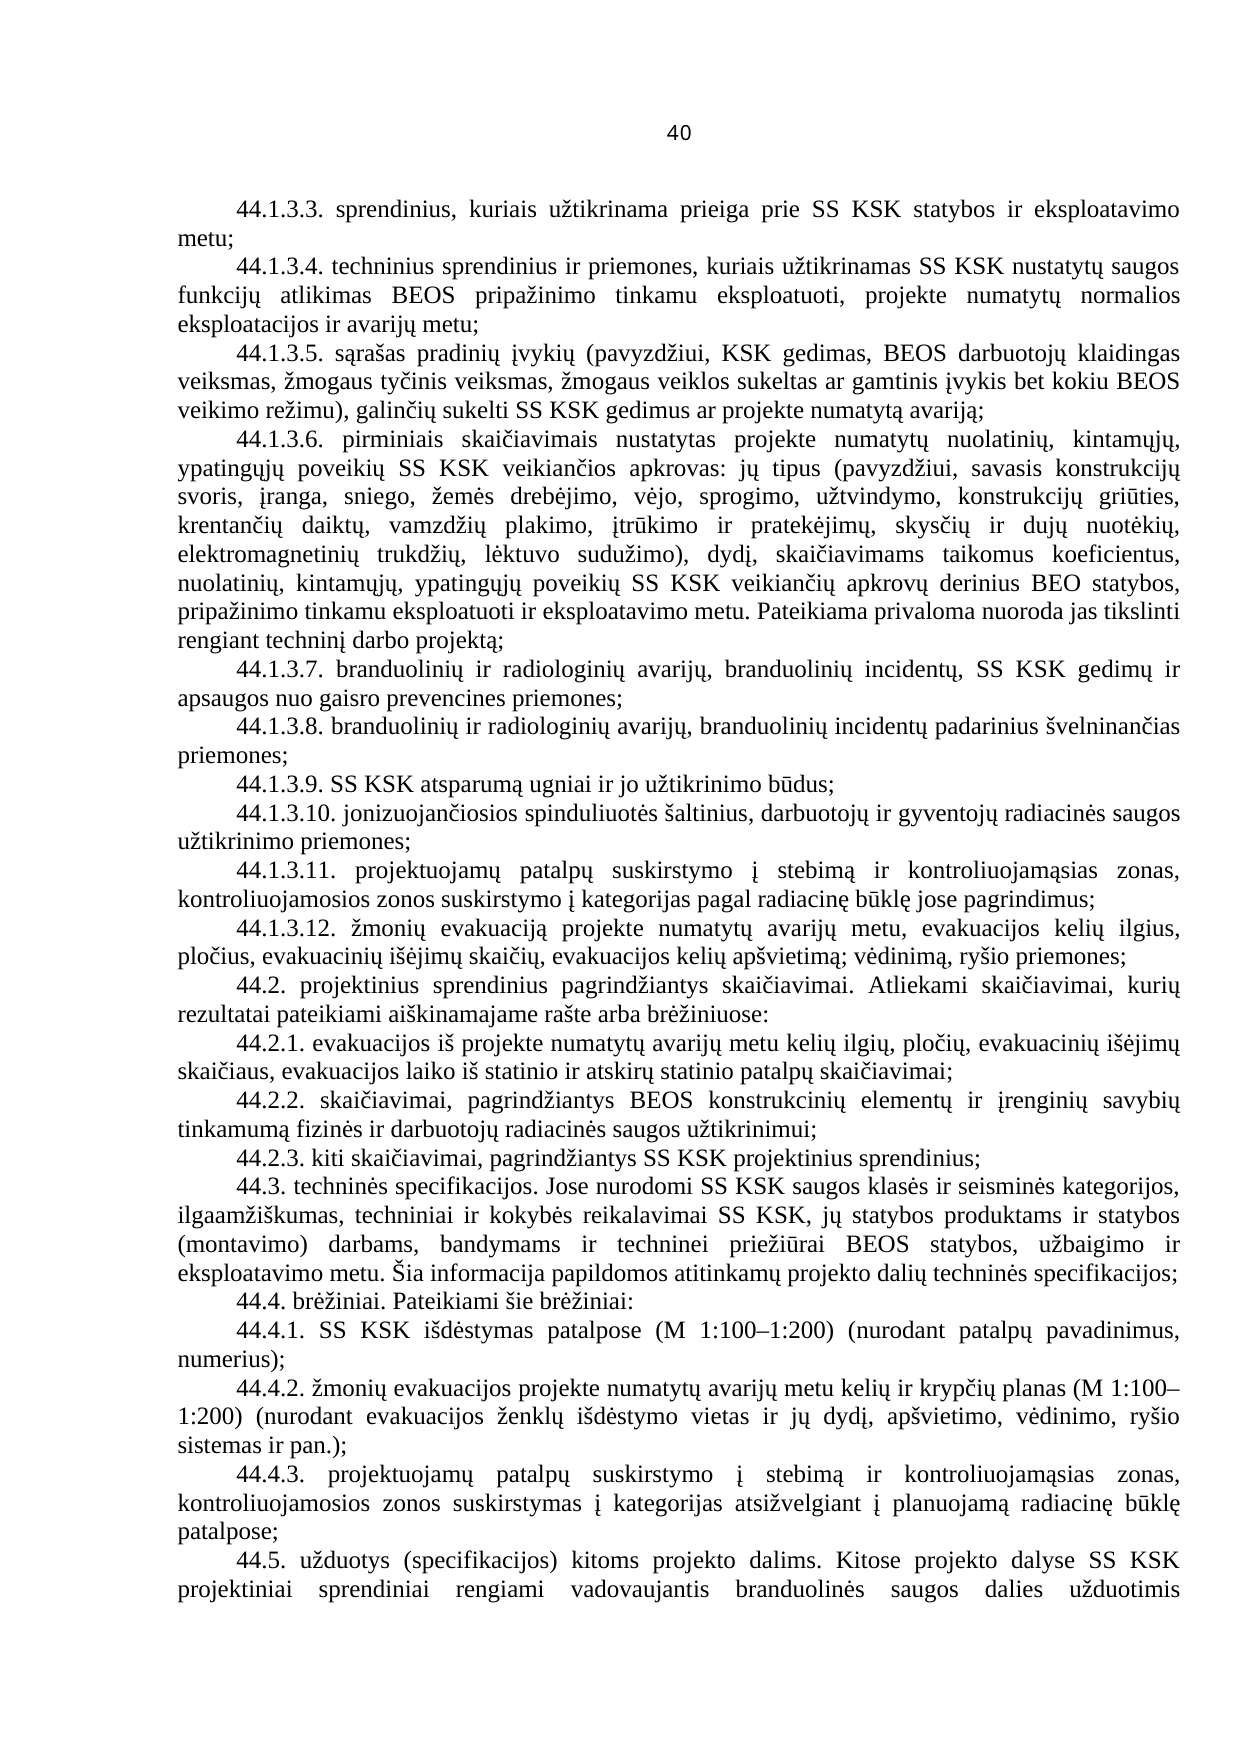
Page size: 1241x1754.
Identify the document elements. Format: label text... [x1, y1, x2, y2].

text 44.4. brėžiniai. Pateikiami šie brėžiniai: [177, 1286, 1181, 1315]
text 44.1.3.7. branduolinių ir radiologinių avarijų, branduolinių incidentų, SS KSK gedimų ir apsaugos nuo gaisro prevencines priemones; [177, 654, 1181, 711]
text 44.1.3.9. SS KSK atsparumą ugniai ir jo užtikrinimo būdus; [177, 769, 1181, 798]
text 44.3. techninės specifikacijos. Jose nurodomi SS KSK saugos klasės ir seisminės kategorijos, ilgaamžiškumas, techniniai ir kokybės reikalavimai SS KSK, jų statybos produktams ir statybos (montavimo) darbams, bandymams ir techninei priežiūrai BEOS statybos, užbaigimo ir eksploatavimo metu. Šia informacija papildomos atitinkamų projekto dalių techninės specifikacijos; [177, 1171, 1181, 1286]
text 44.1.3.6. pirminiais skaičiavimais nustatytas projekte numatytų nuolatinių, kintamųjų, ypatingųjų poveikių SS KSK veikiančios apkrovas: jų tipus (pavyzdžiui, savasis konstrukcijų svoris, įranga, sniego, žemės drebėjimo, vėjo, sprogimo, užtvindymo, konstrukcijų griūties, krentančių daiktų, vamzdžių plakimo, įtrūkimo ir pratekėjimų, skysčių ir dujų nuotėkių, elektromagnetinių trukdžių, lėktuvo sudužimo), dydį, skaičiavimams taikomus koeficientus, nuolatinių, kintamųjų, ypatingųjų poveikių SS KSK veikiančių apkrovų derinius BEO statybos, pripažinimo tinkamu eksploatuoti ir eksploatavimo metu. Pateikiama privaloma nuoroda jas tikslinti rengiant techninį darbo projektą; [177, 424, 1181, 654]
text 44.1.3.8. branduolinių ir radiologinių avarijų, branduolinių incidentų padarinius švelninančias priemones; [177, 711, 1181, 769]
text 44.2.1. evakuacijos iš projekte numatytų avarijų metu kelių ilgių, pločių, evakuacinių išėjimų skaičiaus, evakuacijos laiko iš statinio ir atskirų statinio patalpų skaičiavimai; [177, 1028, 1181, 1085]
text 44.4.3. projektuojamų patalpų suskirstymo į stebimą ir kontroliuojamąsias zonas, kontroliuojamosios zonos suskirstymas į kategorijas atsižvelgiant į planuojamą radiacinę būklę patalpose; [177, 1459, 1181, 1545]
text 44.1.3.11. projektuojamų patalpų suskirstymo į stebimą ir kontroliuojamąsias zonas, kontroliuojamosios zonos suskirstymo į kategorijas pagal radiacinę būklę jose pagrindimus; [177, 855, 1181, 913]
text 44.1.3.5. sąrašas pradinių įvykių (pavyzdžiui, KSK gedimas, BEOS darbuotojų klaidingas veiksmas, žmogaus tyčinis veiksmas, žmogaus veiklos sukeltas ar gamtinis įvykis bet kokiu BEOS veikimo režimu), galinčių sukelti SS KSK gedimus ar projekte numatytą avariją; [177, 338, 1181, 424]
text 44.2.3. kiti skaičiavimai, pagrindžiantys SS KSK projektinius sprendinius; [177, 1143, 1181, 1171]
text 44.1.3.4. techninius sprendinius ir priemones, kuriais užtikrinamas SS KSK nustatytų saugos funkcijų atlikimas BEOS pripažinimo tinkamu eksploatuoti, projekte numatytų normalios eksploatacijos ir avarijų metu; [177, 251, 1181, 338]
text 44.5. užduotys (specifikacijos) kitoms projekto dalims. Kitose projekto dalyse SS KSK projektiniai sprendiniai rengiami vadovaujantis branduolinės saugos dalies užduotimis [177, 1545, 1181, 1603]
text 44.4.2. žmonių evakuacijos projekte numatytų avarijų metu kelių ir krypčių planas (M 1:100–1:200) (nurodant evakuacijos ženklų išdėstymo vietas ir jų dydį, apšvietimo, vėdinimo, ryšio sistemas ir pan.); [177, 1373, 1181, 1459]
text 44.1.3.12. žmonių evakuaciją projekte numatytų avarijų metu, evakuacijos kelių ilgius, pločius, evakuacinių išėjimų skaičių, evakuacijos kelių apšvietimą; vėdinimą, ryšio priemones; [177, 913, 1181, 970]
text 44.1.3.3. sprendinius, kuriais užtikrinama prieiga prie SS KSK statybos ir eksploatavimo metu; [177, 194, 1181, 251]
text 44.2. projektinius sprendinius pagrindžiantys skaičiavimai. Atliekami skaičiavimai, kurių rezultatai pateikiami aiškinamajame rašte arba brėžiniuose: [177, 970, 1181, 1028]
text 44.2.2. skaičiavimai, pagrindžiantys BEOS konstrukcinių elementų ir įrenginių savybių tinkamumą fizinės ir darbuotojų radiacinės saugos užtikrinimui; [177, 1085, 1181, 1143]
text 44.1.3.10. jonizuojančiosios spinduliuotės šaltinius, darbuotojų ir gyventojų radiacinės saugos užtikrinimo priemones; [177, 798, 1181, 855]
text 44.4.1. SS KSK išdėstymas patalpose (M 1:100–1:200) (nurodant patalpų pavadinimus, numerius); [177, 1315, 1181, 1373]
